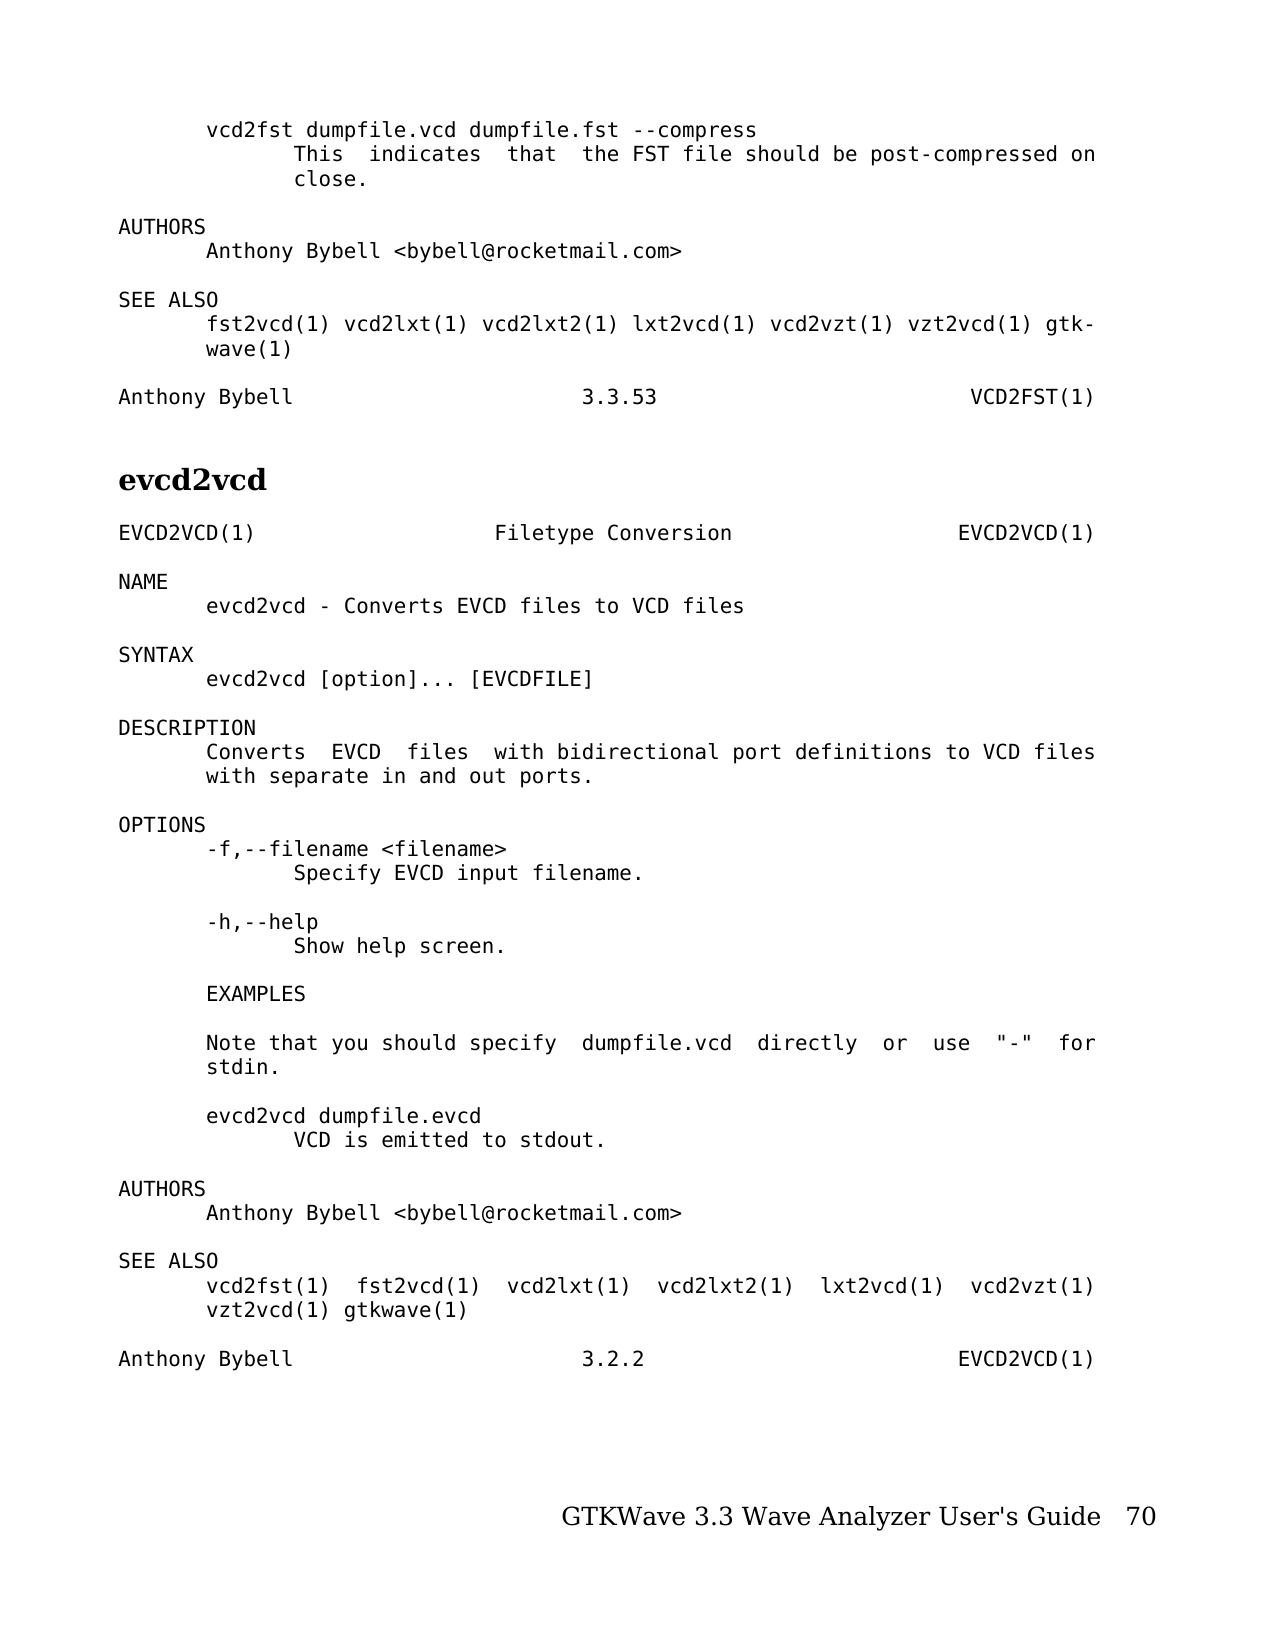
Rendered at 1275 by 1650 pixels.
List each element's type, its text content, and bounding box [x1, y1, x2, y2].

text NAME [118, 570, 1157, 594]
text AUTHORS [118, 1177, 1157, 1201]
text evcd2vcd - Converts EVCD files to VCD files [118, 594, 1157, 618]
text evcd2vcd [option]... [EVCDFILE] [118, 667, 1157, 691]
text SEE ALSO [118, 288, 1157, 312]
text Anthony Bybell 3.2.2 EVCD2VCD(1) [118, 1347, 1157, 1371]
text Anthony Bybell <bybell@rocketmail.com> [118, 239, 1157, 264]
text SYNTAX [118, 643, 1157, 667]
text Converts EVCD files with bidirectional port definitions to VCD files [118, 740, 1157, 764]
text Show help screen. [118, 934, 1157, 958]
text This indicates that the FST file should be post-compressed on [118, 142, 1157, 167]
text with separate in and out ports. [118, 764, 1157, 788]
text vzt2vcd(1) gtkwave(1) [118, 1298, 1157, 1322]
text stdin. [118, 1055, 1157, 1079]
text Anthony Bybell 3.3.53 VCD2FST(1) [118, 385, 1157, 409]
text VCD is emitted to stdout. [118, 1128, 1157, 1152]
text vcd2fst(1) fst2vcd(1) vcd2lxt(1) vcd2lxt2(1) lxt2vcd(1) vcd2vzt(1) [118, 1274, 1157, 1298]
text Specify EVCD input filename. [118, 861, 1157, 885]
text EXAMPLES [118, 982, 1157, 1007]
text evcd2vcd dumpfile.evcd [118, 1104, 1157, 1128]
text close. [118, 167, 1157, 191]
text OPTIONS [118, 813, 1157, 837]
text EVCD2VCD(1) Filetype Conversion EVCD2VCD(1) [118, 521, 1157, 546]
text Note that you should specify dumpfile.vcd directly or use "-" for [118, 1031, 1157, 1055]
subtitle evcd2vcd [118, 463, 1157, 497]
text SEE ALSO [118, 1249, 1157, 1274]
text fst2vcd(1) vcd2lxt(1) vcd2lxt2(1) lxt2vcd(1) vcd2vzt(1) vzt2vcd(1) gtk- [118, 312, 1157, 337]
text vcd2fst dumpfile.vcd dumpfile.fst --compress [118, 118, 1157, 142]
text wave(1) [118, 337, 1157, 361]
text -f,--filename <filename> [118, 837, 1157, 861]
text Anthony Bybell <bybell@rocketmail.com> [118, 1201, 1157, 1225]
text -h,--help [118, 910, 1157, 934]
text AUTHORS [118, 215, 1157, 239]
text DESCRIPTION [118, 716, 1157, 740]
